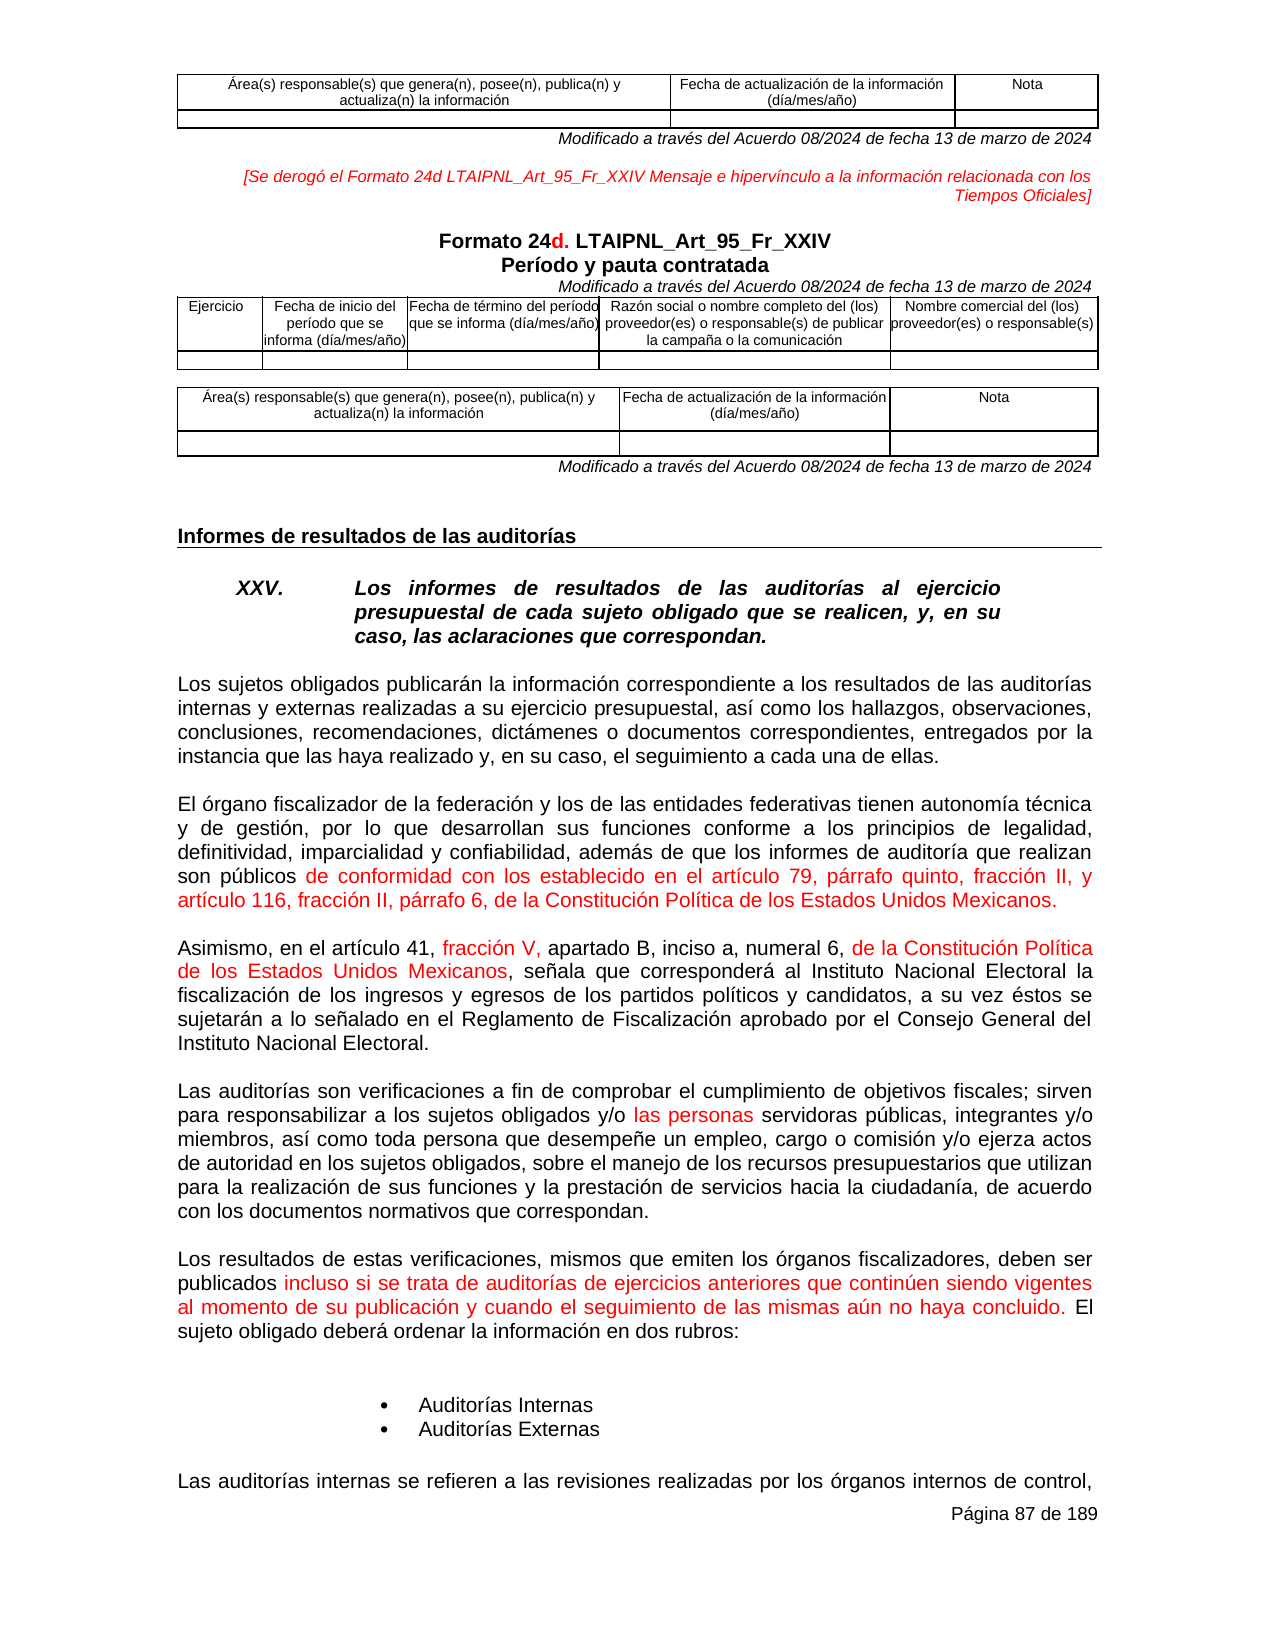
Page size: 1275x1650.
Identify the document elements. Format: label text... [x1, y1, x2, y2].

text Los sujetos obligados publicarán la información correspondiente a los resultados de las auditorías internas y externas realizadas a su ejercicio presupuestal, así como los hallazgos, observaciones, conclusiones, recomendaciones, dictámenes o documentos correspondientes, entregados por la instancia que las haya realizado y, en su caso, el seguimiento a cada una de ellas. [177, 672, 1093, 768]
table_header Área(s) responsable(s) que genera(n), posee(n), publica(n) y actualiza(n) la información [178, 75, 670, 109]
text XXV. Los informes de resultados de las auditorías al ejercicio presupuestal de cada sujeto obligado que se realicen, y, en su caso, las aclaraciones que correspondan. [236, 576, 1004, 648]
text Modificado a través del Acuerdo 08/2024 de fecha 13 de marzo de 2024 [177, 277, 1098, 296]
table_cell [620, 432, 889, 455]
text [Se derogó el Formato 24d LTAIPNL_Art_95_Fr_XXIV Mensaje e hipervínculo a la información relacionada con los Tiempos Oficiales] [177, 167, 1093, 205]
table_cell [178, 352, 262, 368]
text Las auditorías son verificaciones a fin de comprobar el cumplimiento de objetivos fiscales; sirven para responsabilizar a los sujetos obligados y/o las personas servidoras públicas, integrantes y/o miembros, así como toda persona que desempeñe un empleo, cargo o comisión y/o ejerza actos de autoridad en los sujetos obligados, sobre el manejo de los recursos presupuestarios que utilizan para la realización de sus funciones y la prestación de servicios hacia la ciudadanía, de acuerdo con los documentos normativos que correspondan. [177, 1079, 1093, 1223]
table_header Fecha de actualización de la información (día/mes/año) [620, 388, 889, 430]
table_cell [178, 432, 619, 455]
table_header Ejercicio [178, 298, 262, 350]
text Los resultados de estas verificaciones, mismos que emiten los órganos fiscalizadores, deben ser publicados incluso si se trata de auditorías de ejercicios anteriores que continúen siendo vigentes al momento de su publicación y cuando el seguimiento de las mismas aún no haya concluido. El sujeto obligado deberá ordenar la información en dos rubros: [177, 1247, 1093, 1343]
table_header Nota [956, 75, 1097, 109]
table_header Fecha de actualización de la información (día/mes/año) [671, 75, 954, 109]
text Las auditorías internas se refieren a las revisiones realizadas por los órganos internos de control, [177, 1468, 1093, 1492]
table_header Fecha de inicio del período que se informa (día/mes/año) [263, 298, 407, 350]
table_header Nombre comercial del (los) proveedor(es) o responsable(s) [891, 298, 1097, 350]
table_cell [891, 352, 1097, 368]
text Modificado a través del Acuerdo 08/2024 de fecha 13 de marzo de 2024 [177, 129, 1098, 148]
list Auditorías Externas [381, 1417, 1098, 1441]
table_cell [408, 352, 598, 368]
table_cell [671, 111, 954, 127]
text El órgano fiscalizador de la federación y los de las entidades federativas tienen autonomía técnica y de gestión, por lo que desarrollan sus funciones conforme a los principios de legalidad, definitividad, imparcialidad y confiabilidad, además de que los informes de auditoría que realizan son públicos de conformidad con los establecido en el artículo 79, párrafo quinto, fracción II, y artículo 116, fracción II, párrafo 6, de la Constitución Política de los Estados Unidos Mexicanos. [177, 792, 1093, 911]
list Auditorías Internas [381, 1393, 1098, 1417]
text Formato 24d. LTAIPNL_Art_95_Fr_XXIV [177, 229, 1093, 253]
table_header Área(s) responsable(s) que genera(n), posee(n), publica(n) y actualiza(n) la información [178, 388, 619, 430]
table_header Razón social o nombre completo del (los) proveedor(es) o responsable(s) de publicar la campaña o la comunicación [600, 298, 890, 350]
text Asimismo, en el artículo 41, fracción V, apartado B, inciso a, numeral 6, de la Constitución Política de los Estados Unidos Mexicanos, señala que corresponderá al Instituto Nacional Electoral la fiscalización de los ingresos y egresos de los partidos políticos y candidatos, a su vez éstos se sujetarán a lo señalado en el Reglamento de Fiscalización aprobado por el Consejo General del Instituto Nacional Electoral. [177, 935, 1093, 1055]
table_header Nota [891, 388, 1097, 430]
table_cell [956, 111, 1097, 127]
table_header Fecha de término del período que se informa (día/mes/año) [408, 298, 598, 350]
text Modificado a través del Acuerdo 08/2024 de fecha 13 de marzo de 2024 [177, 457, 1098, 476]
table_cell [600, 352, 890, 368]
text Período y pauta contratada [177, 253, 1093, 277]
table_cell [891, 432, 1097, 455]
table_cell [263, 352, 407, 368]
text Informes de resultados de las auditorías [177, 524, 1098, 547]
table_cell [178, 111, 670, 127]
